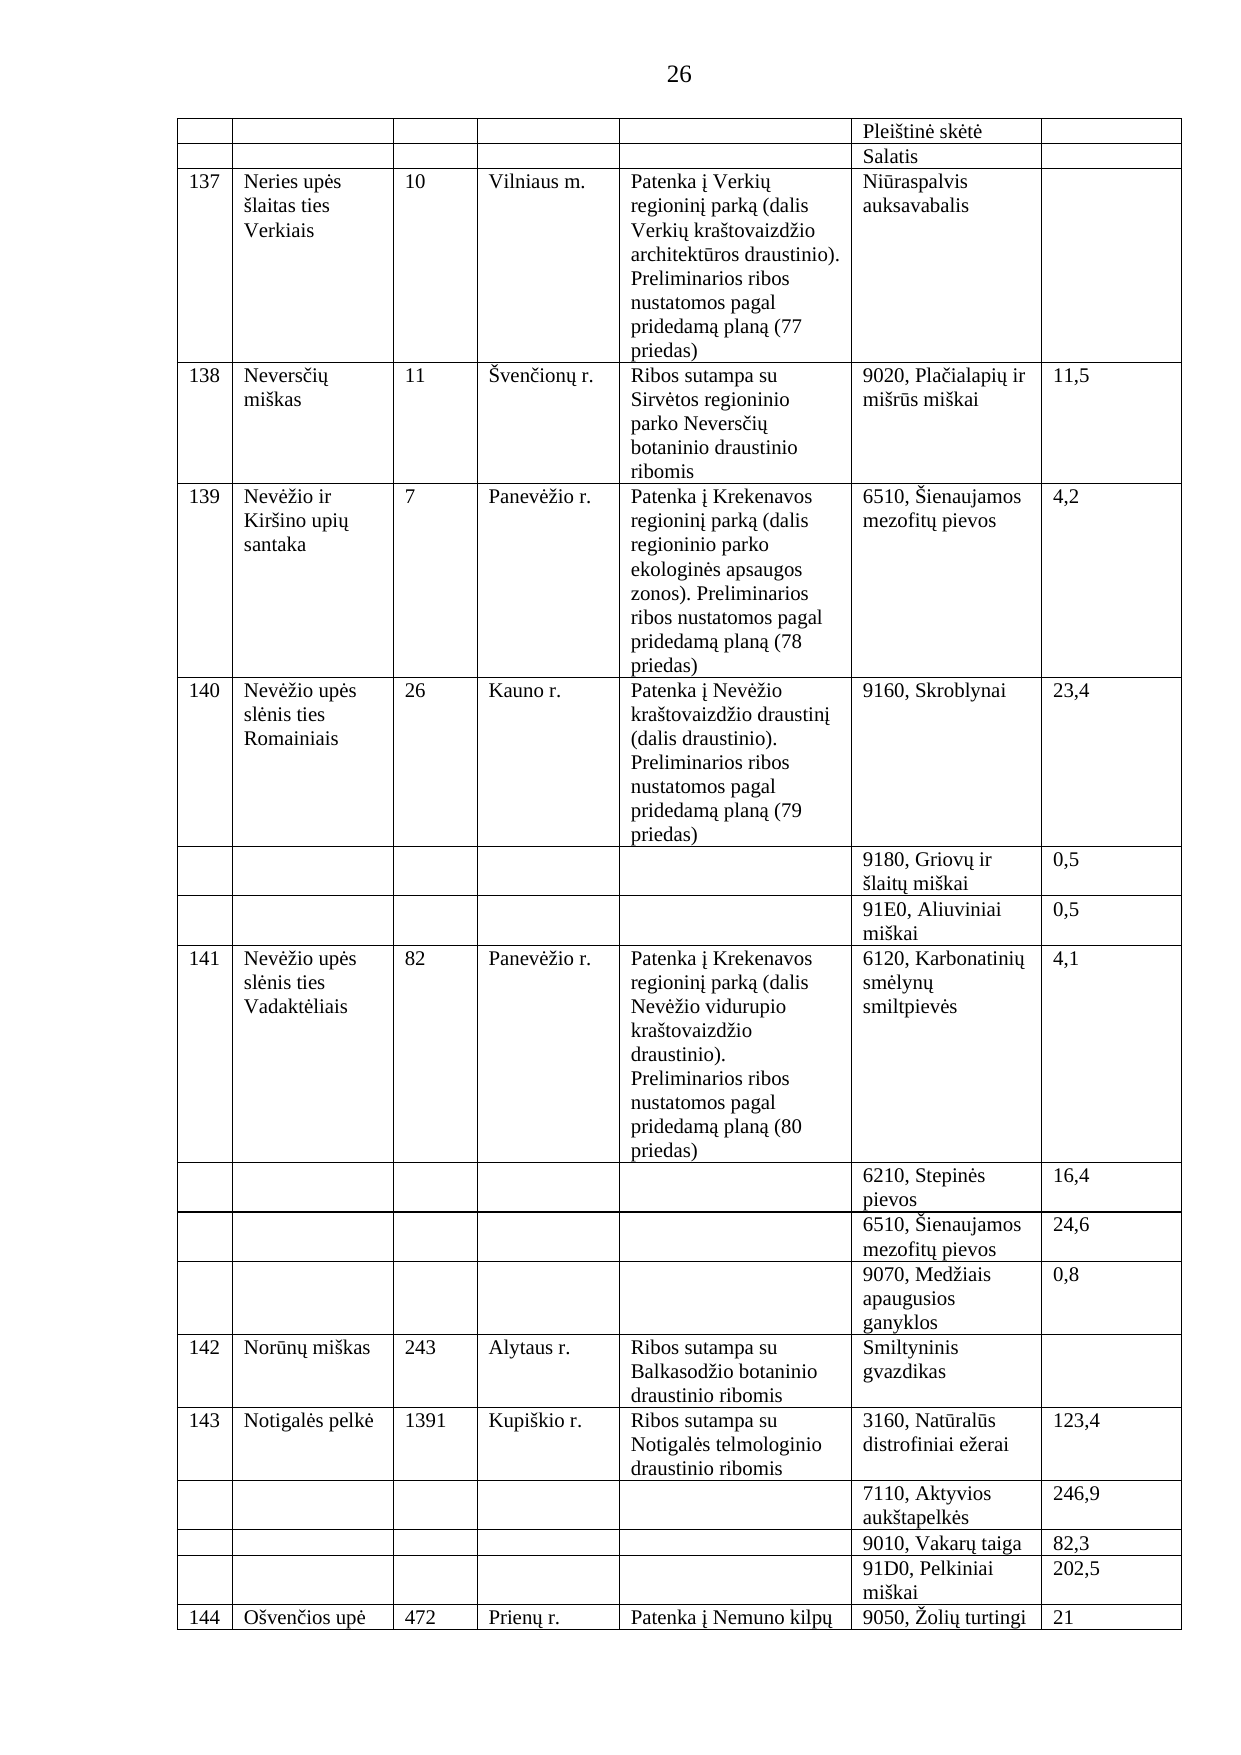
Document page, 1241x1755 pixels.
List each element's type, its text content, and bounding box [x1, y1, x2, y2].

table_cell [478, 1163, 619, 1211]
table_cell 6510, Šienaujamos mezofitų pievos [852, 484, 1041, 677]
table_cell [233, 1262, 393, 1334]
table_cell 202,5 [1042, 1556, 1181, 1604]
table_cell [394, 1556, 477, 1604]
table_cell [233, 1530, 393, 1554]
table_cell 6210, Stepinės pievos [852, 1163, 1041, 1211]
table_cell Ošvenčios upė [233, 1605, 393, 1629]
table_cell [1042, 119, 1181, 143]
table_cell 9050, Žolių turtingi [852, 1605, 1041, 1629]
table_cell [1042, 144, 1181, 168]
table_cell Ribos sutampa su Balkasodžio botaninio draustinio ribomis [620, 1335, 851, 1407]
table_cell [394, 1163, 477, 1211]
table_cell 91D0, Pelkiniai miškai [852, 1556, 1041, 1604]
table_cell 472 [394, 1605, 477, 1629]
table_cell Patenka į Verkių regioninį parką (dalis Verkių kraštovaizdžio architektūros draustinio). Preliminarios ribos nustatomos pagal pridedamą planą (77 priedas) [620, 169, 851, 362]
table_cell [620, 1556, 851, 1604]
table_cell Norūnų miškas [233, 1335, 393, 1407]
table_cell Patenka į Nevėžio kraštovaizdžio draustinį (dalis draustinio). Preliminarios ribos nustatomos pagal pridedamą planą (79 priedas) [620, 678, 851, 846]
table_cell [178, 1481, 232, 1529]
table_cell 16,4 [1042, 1163, 1181, 1211]
table_cell 10 [394, 169, 477, 362]
table_cell Ribos sutampa su Notigalės telmologinio draustinio ribomis [620, 1408, 851, 1480]
table_cell Notigalės pelkė [233, 1408, 393, 1480]
table_cell [478, 1481, 619, 1529]
table_cell [1042, 169, 1181, 362]
table_cell 82,3 [1042, 1530, 1181, 1554]
table_cell Prienų r. [478, 1605, 619, 1629]
table_cell [394, 847, 477, 895]
table_cell [478, 144, 619, 168]
table_cell [233, 847, 393, 895]
table_cell [394, 1481, 477, 1529]
table_cell Neries upės šlaitas ties Verkiais [233, 169, 393, 362]
table_cell [478, 1530, 619, 1554]
table_cell 9180, Griovų ir šlaitų miškai [852, 847, 1041, 895]
table_cell [478, 896, 619, 944]
table_cell 26 [394, 678, 477, 846]
table_cell 7 [394, 484, 477, 677]
table_cell 24,6 [1042, 1213, 1181, 1261]
table_cell 4,2 [1042, 484, 1181, 677]
table_cell [1042, 1335, 1181, 1407]
table_cell [178, 1556, 232, 1604]
table_cell 9070, Medžiais apaugusios ganyklos [852, 1262, 1041, 1334]
table_cell 141 [178, 946, 232, 1162]
table_cell Neversčių miškas [233, 363, 393, 483]
table_cell 9160, Skroblynai [852, 678, 1041, 846]
table_cell 6120, Karbonatinių smėlynų smiltpievės [852, 946, 1041, 1162]
table_cell Niūraspalvis auksavabalis [852, 169, 1041, 362]
table_cell 139 [178, 484, 232, 677]
table_cell [233, 1163, 393, 1211]
table_cell [178, 1530, 232, 1554]
table_cell [620, 1530, 851, 1554]
table_cell Nevėžio upės slėnis ties Vadaktėliais [233, 946, 393, 1162]
table_cell [620, 847, 851, 895]
table_cell 82 [394, 946, 477, 1162]
table_cell [178, 847, 232, 895]
table_cell [478, 1213, 619, 1261]
table_cell [620, 1163, 851, 1211]
table_cell 11,5 [1042, 363, 1181, 483]
table_cell 4,1 [1042, 946, 1181, 1162]
table_cell [233, 1556, 393, 1604]
table_cell [620, 144, 851, 168]
table_cell [394, 896, 477, 944]
table_cell 142 [178, 1335, 232, 1407]
table_cell [394, 1213, 477, 1261]
table_cell [478, 1262, 619, 1334]
table_cell 138 [178, 363, 232, 483]
table_cell [620, 1262, 851, 1334]
table_cell [478, 1556, 619, 1604]
table_cell [620, 1481, 851, 1529]
table_cell Salatis [852, 144, 1041, 168]
table_cell 0,8 [1042, 1262, 1181, 1334]
table_cell [478, 119, 619, 143]
table_cell 21 [1042, 1605, 1181, 1629]
table_cell 6510, Šienaujamos mezofitų pievos [852, 1213, 1041, 1261]
table_cell Alytaus r. [478, 1335, 619, 1407]
table_cell [394, 1530, 477, 1554]
table_cell 3160, Natūralūs distrofiniai ežerai [852, 1408, 1041, 1480]
table_cell 140 [178, 678, 232, 846]
table_cell 0,5 [1042, 896, 1181, 944]
table_cell Patenka į Krekenavos regioninį parką (dalis regioninio parko ekologinės apsaugos zonos). Preliminarios ribos nustatomos pagal pridedamą planą (78 priedas) [620, 484, 851, 677]
table_cell [178, 1262, 232, 1334]
table_cell 123,4 [1042, 1408, 1181, 1480]
table_cell [394, 144, 477, 168]
table_cell Patenka į Nemuno kilpų [620, 1605, 851, 1629]
table_cell [620, 119, 851, 143]
table_cell [233, 1481, 393, 1529]
table_cell 144 [178, 1605, 232, 1629]
table_cell [233, 1213, 393, 1261]
table_cell 243 [394, 1335, 477, 1407]
table_cell [178, 1163, 232, 1211]
table_cell 91E0, Aliuviniai miškai [852, 896, 1041, 944]
table_cell Kupiškio r. [478, 1408, 619, 1480]
table_cell Ribos sutampa su Sirvėtos regioninio parko Neversčių botaninio draustinio ribomis [620, 363, 851, 483]
table_cell Panevėžio r. [478, 946, 619, 1162]
table_cell 246,9 [1042, 1481, 1181, 1529]
table_cell 137 [178, 169, 232, 362]
table_cell [178, 896, 232, 944]
table_cell [178, 119, 232, 143]
table_cell Nevėžio upės slėnis ties Romainiais [233, 678, 393, 846]
table_cell [233, 896, 393, 944]
table_cell [233, 119, 393, 143]
table_cell [620, 896, 851, 944]
table_cell Vilniaus m. [478, 169, 619, 362]
table_cell Kauno r. [478, 678, 619, 846]
table_cell 7110, Aktyvios aukštapelkės [852, 1481, 1041, 1529]
table_cell 23,4 [1042, 678, 1181, 846]
table_cell Pleištinė skėtė [852, 119, 1041, 143]
table_cell 1391 [394, 1408, 477, 1480]
table_cell Smiltyninis gvazdikas [852, 1335, 1041, 1407]
table_cell Nevėžio ir Kiršino upių santaka [233, 484, 393, 677]
table_cell Panevėžio r. [478, 484, 619, 677]
table_cell 11 [394, 363, 477, 483]
table_cell [178, 1213, 232, 1261]
table_cell 9020, Plačialapių ir mišrūs miškai [852, 363, 1041, 483]
table_cell 9010, Vakarų taiga [852, 1530, 1041, 1554]
table_cell [620, 1213, 851, 1261]
table_cell Patenka į Krekenavos regioninį parką (dalis Nevėžio vidurupio kraštovaizdžio draustinio). Preliminarios ribos nustatomos pagal pridedamą planą (80 priedas) [620, 946, 851, 1162]
table_cell 0,5 [1042, 847, 1181, 895]
table_cell [394, 119, 477, 143]
table_cell [178, 144, 232, 168]
table_cell [394, 1262, 477, 1334]
table_cell 143 [178, 1408, 232, 1480]
table_cell [233, 144, 393, 168]
table_cell [478, 847, 619, 895]
table_cell Švenčionų r. [478, 363, 619, 483]
